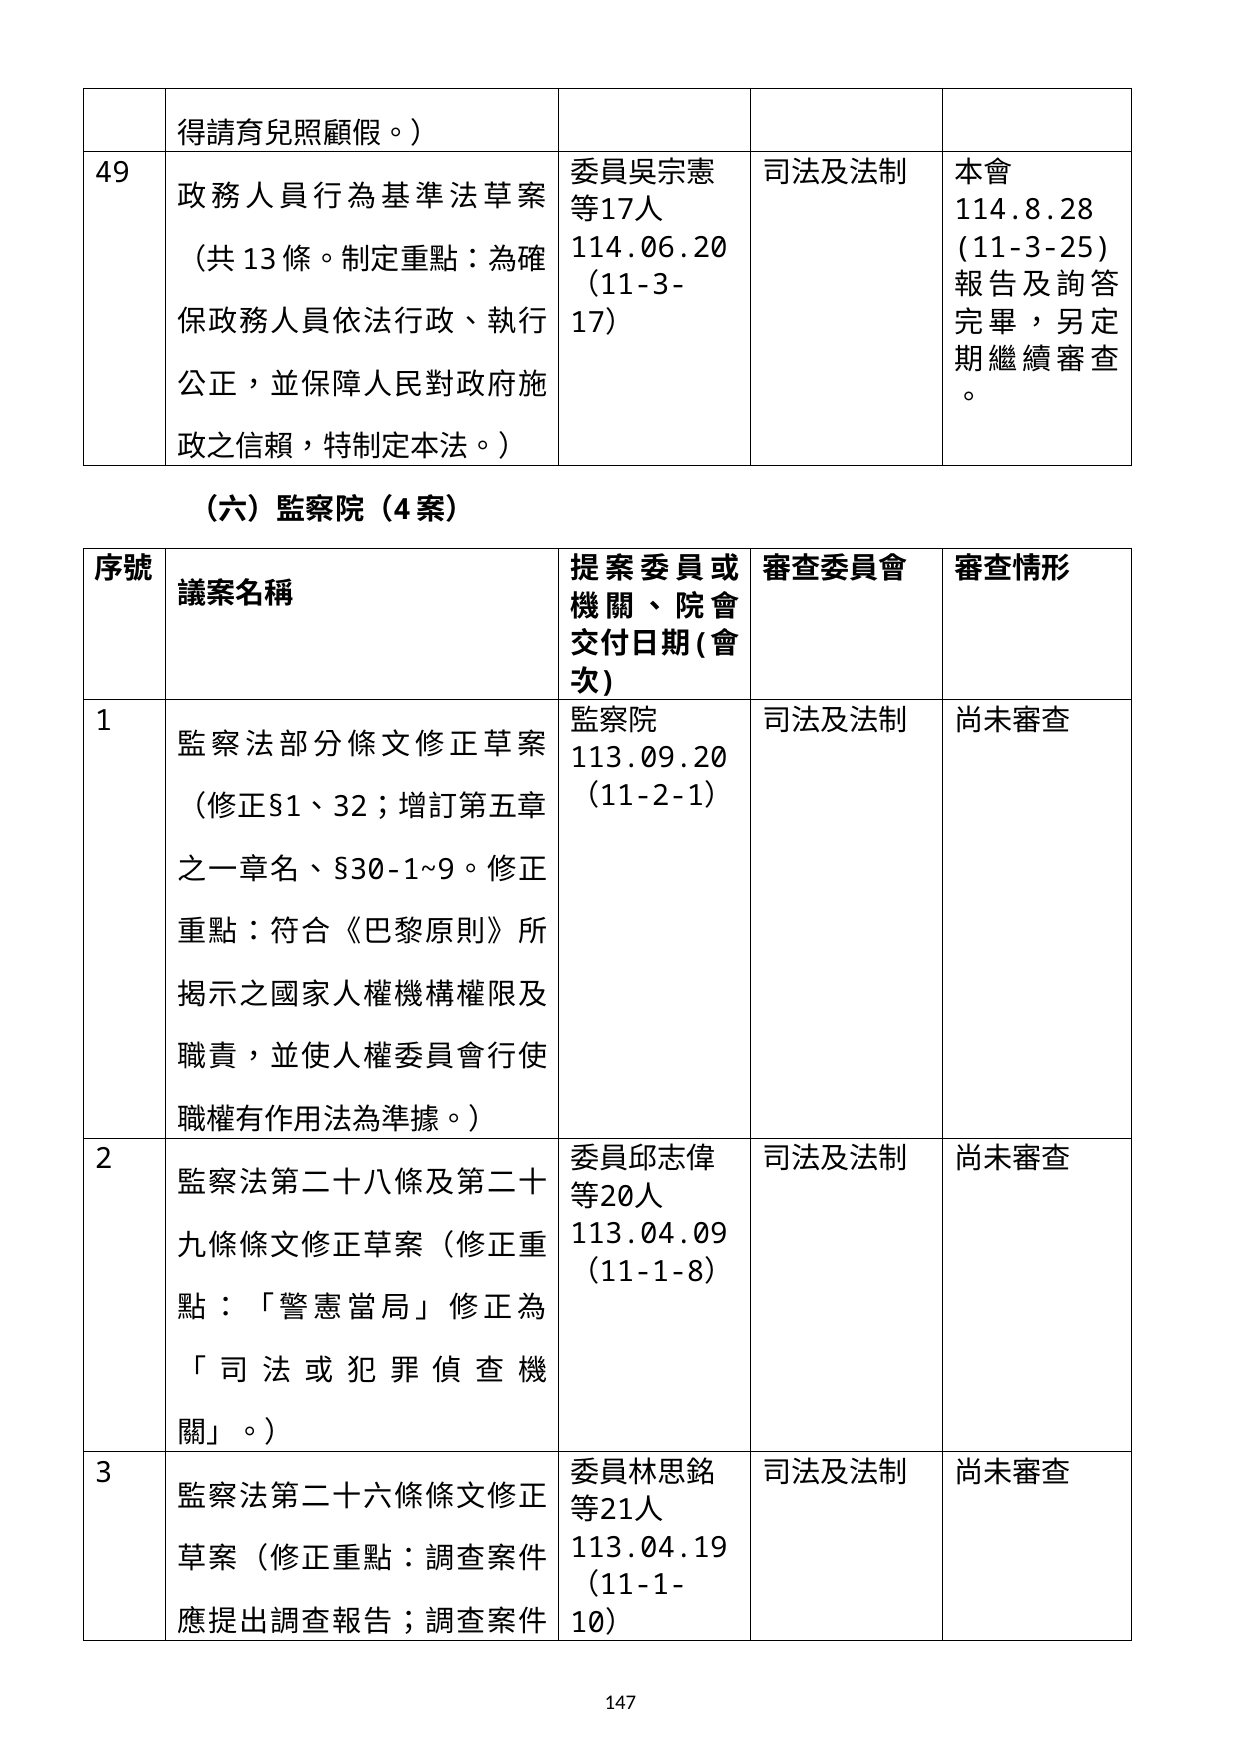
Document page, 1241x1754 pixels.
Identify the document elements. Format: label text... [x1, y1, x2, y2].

table_cell 委員邱志偉 等20人 113.04.09 （11-1-8） [559, 1139, 750, 1451]
table_cell 尚未審查 [943, 1139, 1131, 1451]
table_cell [559, 89, 750, 151]
table_cell 49 [84, 152, 165, 465]
table_cell 監察院 113.09.20 （11-2-1） [559, 700, 750, 1137]
table_cell 本會 114.8.28 (11-3-25) 報告及詢答完畢，另定期繼續審查。 [943, 152, 1131, 465]
table_cell 得請育兒照顧假。） [166, 89, 558, 151]
table_cell 司法及法制 [751, 1452, 942, 1639]
table_cell 委員吳宗憲 等17人 114.06.20 （11-3-17） [559, 152, 750, 465]
table_cell 司法及法制 [751, 700, 942, 1137]
table_cell 監察法第二十六條條文修正草案（修正重點：調查案件應提出調查報告；調查案件 [166, 1452, 558, 1639]
table_header 議案名稱 [166, 549, 558, 699]
table_cell [751, 89, 942, 151]
table_cell 尚未審查 [943, 1452, 1131, 1639]
table_header 提案委員或機關、院會交付日期(會次) [559, 549, 750, 699]
table_cell [943, 89, 1131, 151]
table_cell 1 [84, 700, 165, 1137]
table_cell 監察法部分條文修正草案（修正§1、32；增訂第五章之一章名、§30-1~9。修正重點：符合《巴黎原則》所揭示之國家人權機構權限及職責，並使人權委員會行使職權有作用法為準據。） [166, 700, 558, 1137]
table_cell 委員林思銘 等21人 113.04.19 （11-1-10） [559, 1452, 750, 1639]
table_cell 尚未審查 [943, 700, 1131, 1137]
table_header 審查情形 [943, 549, 1131, 699]
table_header 審查委員會 [751, 549, 942, 699]
table_cell [84, 89, 165, 151]
subtitle （六）監察院（4案） [75, 486, 1165, 528]
table_header 序號 [84, 549, 165, 699]
table_cell 政務人員行為基準法草案（共13條。制定重點：為確保政務人員依法行政、執行公正，並保障人民對政府施政之信賴，特制定本法。） [166, 152, 558, 465]
table_cell 監察法第二十八條及第二十九條條文修正草案（修正重點：「警憲當局」修正為「司法或犯罪偵查機關」。） [166, 1139, 558, 1451]
table_cell 司法及法制 [751, 1139, 942, 1451]
table_cell 3 [84, 1452, 165, 1639]
table_cell 2 [84, 1139, 165, 1451]
table_cell 司法及法制 [751, 152, 942, 465]
